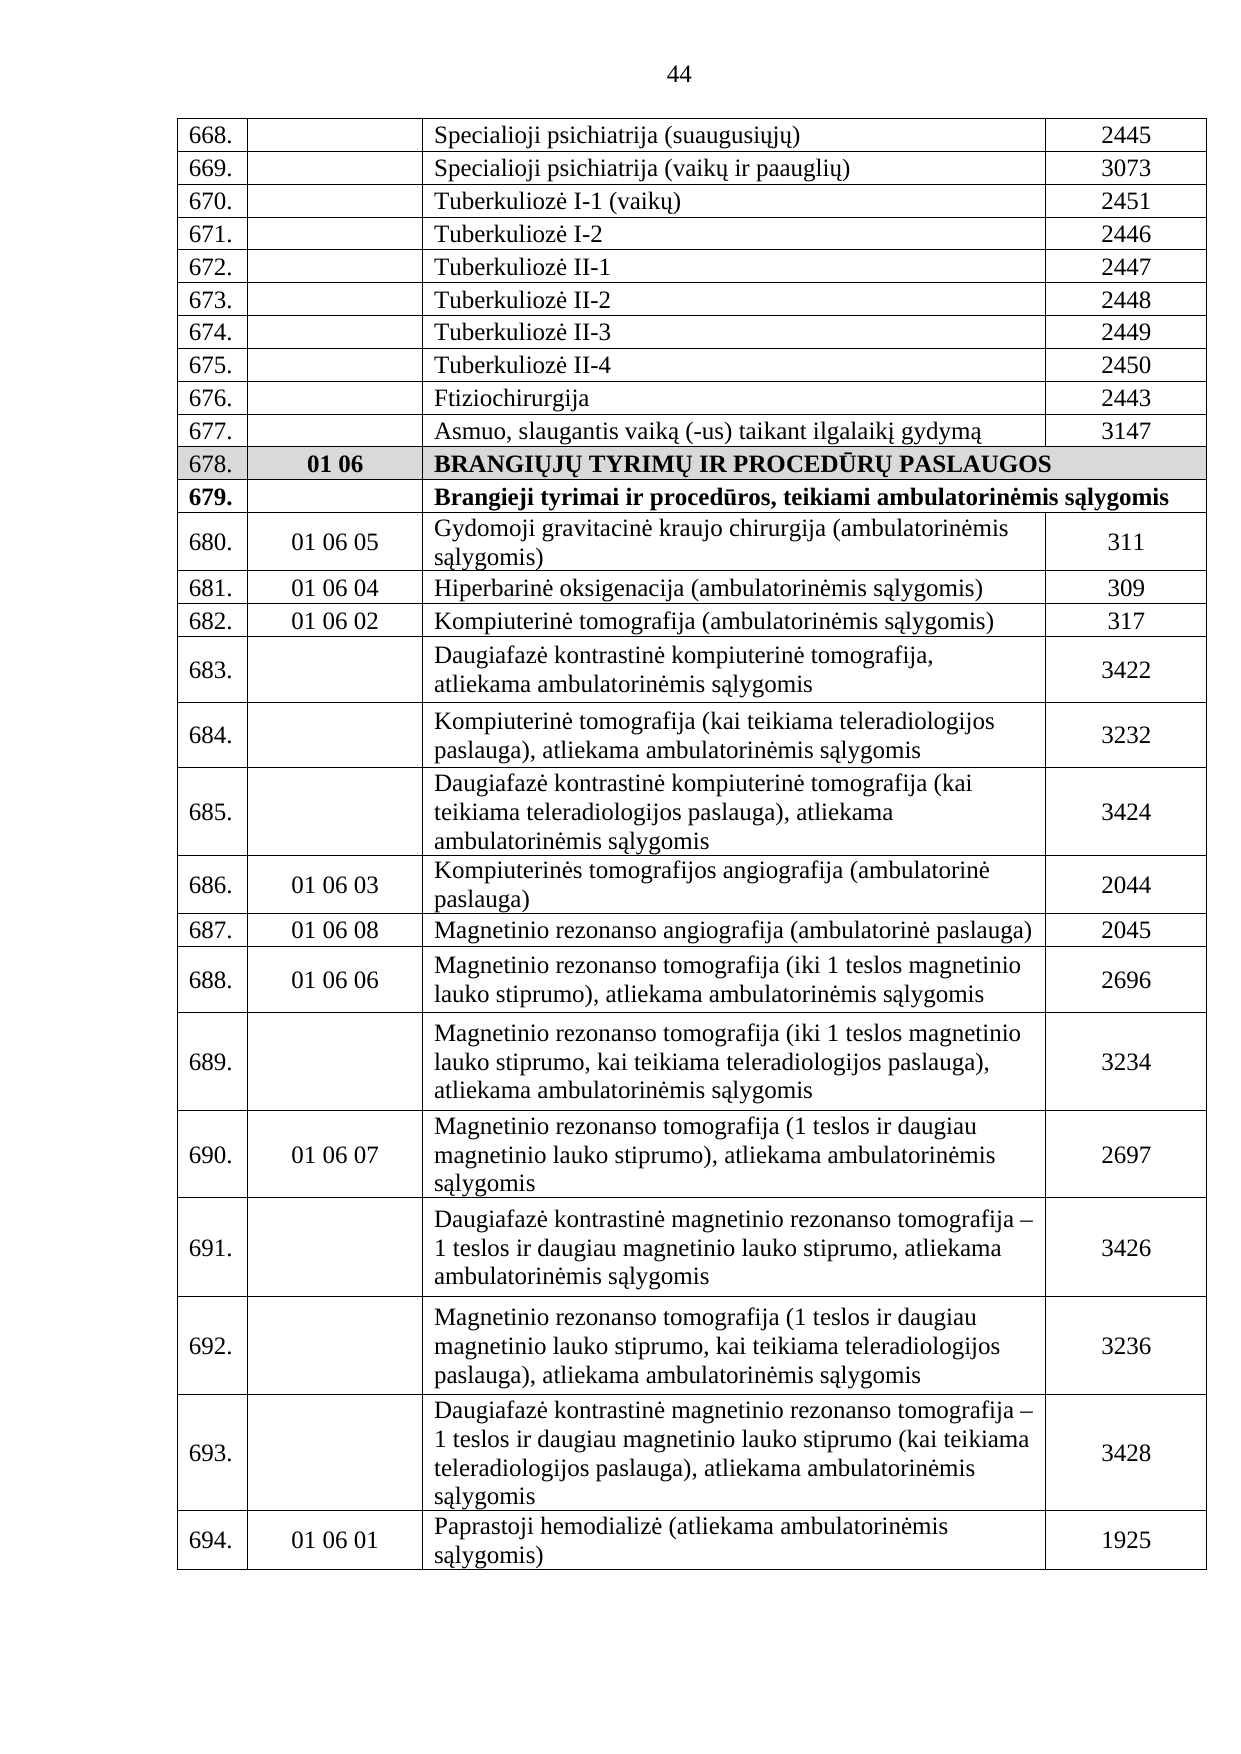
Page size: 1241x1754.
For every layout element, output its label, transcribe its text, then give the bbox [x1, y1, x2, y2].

table_cell 673. [178, 283, 247, 315]
table_cell [248, 480, 422, 512]
table_cell 01 06 07 [248, 1111, 422, 1197]
table_cell Daugiafazė kontrastinė kompiuterinė tomografija, atliekama ambulatorinėmis sąlygomis [423, 637, 1045, 702]
table_cell 2449 [1046, 316, 1206, 348]
table_cell 672. [178, 250, 247, 282]
table_cell 693. [178, 1395, 247, 1510]
table_cell 2448 [1046, 283, 1206, 315]
table_cell 2447 [1046, 250, 1206, 282]
table_cell 675. [178, 349, 247, 381]
table_cell 01 06 02 [248, 604, 422, 636]
table_cell 690. [178, 1111, 247, 1197]
table_cell Daugiafazė kontrastinė magnetinio rezonanso tomografija – 1 teslos ir daugiau magnetinio lauko stiprumo, atliekama ambulatorinėmis sąlygomis [423, 1198, 1045, 1296]
table_cell 694. [178, 1511, 247, 1569]
table_cell [248, 185, 422, 217]
table_cell 2450 [1046, 349, 1206, 381]
table_cell 668. [178, 119, 247, 151]
table_cell 2451 [1046, 185, 1206, 217]
table_cell 682. [178, 604, 247, 636]
table_cell 3426 [1046, 1198, 1206, 1296]
table_cell 01 06 05 [248, 513, 422, 570]
table_cell Tuberkuliozė II-3 [423, 316, 1045, 348]
table_cell 2443 [1046, 382, 1206, 413]
table_cell [248, 349, 422, 381]
table_cell Ftiziochirurgija [423, 382, 1045, 413]
table_cell Paprastoji hemodializė (atliekama ambulatorinėmis sąlygomis) [423, 1511, 1045, 1569]
table_cell Tuberkuliozė II-4 [423, 349, 1045, 381]
table_cell 680. [178, 513, 247, 570]
table_cell 01 06 04 [248, 571, 422, 603]
table_cell BRANGIŲJŲ TYRIMŲ IR PROCEDŪRŲ PASLAUGOS [423, 447, 1206, 479]
table_cell [248, 703, 422, 767]
table_cell [248, 768, 422, 854]
table_cell 3236 [1046, 1297, 1206, 1394]
table_cell Tuberkuliozė I-1 (vaikų) [423, 185, 1045, 217]
table_cell Kompiuterinė tomografija (kai teikiama teleradiologijos paslauga), atliekama ambulatorinėmis sąlygomis [423, 703, 1045, 767]
table_cell [248, 1395, 422, 1510]
table_cell 681. [178, 571, 247, 603]
table_cell [248, 1013, 422, 1110]
table_cell 2697 [1046, 1111, 1206, 1197]
table_cell [248, 415, 422, 446]
table_cell 684. [178, 703, 247, 767]
table_cell 2696 [1046, 947, 1206, 1012]
table_cell 674. [178, 316, 247, 348]
table_cell 691. [178, 1198, 247, 1296]
table_cell 678. [178, 447, 247, 479]
table_cell Tuberkuliozė II-1 [423, 250, 1045, 282]
table_cell 679. [178, 480, 247, 512]
table_cell 671. [178, 218, 247, 249]
table_cell 2044 [1046, 856, 1206, 913]
table_cell Magnetinio rezonanso tomografija (iki 1 teslos magnetinio lauko stiprumo), atliekama ambulatorinėmis sąlygomis [423, 947, 1045, 1012]
table_cell 317 [1046, 604, 1206, 636]
table_cell 01 06 08 [248, 914, 422, 946]
table_cell Kompiuterinės tomografijos angiografija (ambulatorinė paslauga) [423, 856, 1045, 913]
table_cell 686. [178, 856, 247, 913]
table_cell Asmuo, slaugantis vaiką (-us) taikant ilgalaikį gydymą [423, 415, 1045, 446]
table_cell Brangieji tyrimai ir procedūros, teikiami ambulatorinėmis sąlygomis [423, 480, 1206, 512]
table_cell [248, 283, 422, 315]
table_cell 2445 [1046, 119, 1206, 151]
table_cell Specialioji psichiatrija (vaikų ir paauglių) [423, 152, 1045, 184]
table_cell 2045 [1046, 914, 1206, 946]
table_cell Tuberkuliozė II-2 [423, 283, 1045, 315]
table_cell 01 06 06 [248, 947, 422, 1012]
table_cell Hiperbarinė oksigenacija (ambulatorinėmis sąlygomis) [423, 571, 1045, 603]
table_cell 688. [178, 947, 247, 1012]
table_cell [248, 152, 422, 184]
table_cell [248, 1297, 422, 1394]
table_cell 3147 [1046, 415, 1206, 446]
table_cell Kompiuterinė tomografija (ambulatorinėmis sąlygomis) [423, 604, 1045, 636]
table_cell [248, 119, 422, 151]
table_cell 2446 [1046, 218, 1206, 249]
table_cell [248, 218, 422, 249]
table_cell 687. [178, 914, 247, 946]
table_cell 1925 [1046, 1511, 1206, 1569]
table_cell Magnetinio rezonanso tomografija (1 teslos ir daugiau magnetinio lauko stiprumo), atliekama ambulatorinėmis sąlygomis [423, 1111, 1045, 1197]
table_cell 3424 [1046, 768, 1206, 854]
table_cell 01 06 01 [248, 1511, 422, 1569]
table_cell Gydomoji gravitacinė kraujo chirurgija (ambulatorinėmis sąlygomis) [423, 513, 1045, 570]
table_cell 311 [1046, 513, 1206, 570]
table_cell Magnetinio rezonanso tomografija (1 teslos ir daugiau magnetinio lauko stiprumo, kai teikiama teleradiologijos paslauga), atliekama ambulatorinėmis sąlygomis [423, 1297, 1045, 1394]
table_cell 01 06 [248, 447, 422, 479]
table_cell 669. [178, 152, 247, 184]
table_cell Daugiafazė kontrastinė magnetinio rezonanso tomografija – 1 teslos ir daugiau magnetinio lauko stiprumo (kai teikiama teleradiologijos paslauga), atliekama ambulatorinėmis sąlygomis [423, 1395, 1045, 1510]
table_cell 689. [178, 1013, 247, 1110]
table_cell 3428 [1046, 1395, 1206, 1510]
table_cell Specialioji psichiatrija (suaugusiųjų) [423, 119, 1045, 151]
table_cell [248, 1198, 422, 1296]
table_cell 3232 [1046, 703, 1206, 767]
table_cell 676. [178, 382, 247, 413]
table_cell [248, 382, 422, 413]
table_cell Magnetinio rezonanso tomografija (iki 1 teslos magnetinio lauko stiprumo, kai teikiama teleradiologijos paslauga), atliekama ambulatorinėmis sąlygomis [423, 1013, 1045, 1110]
table_cell 309 [1046, 571, 1206, 603]
table_cell [248, 637, 422, 702]
table_cell 01 06 03 [248, 856, 422, 913]
table_cell [248, 250, 422, 282]
table_cell Tuberkuliozė I-2 [423, 218, 1045, 249]
table_cell 3073 [1046, 152, 1206, 184]
table_cell 685. [178, 768, 247, 854]
table_cell 692. [178, 1297, 247, 1394]
table_cell 683. [178, 637, 247, 702]
table_cell Daugiafazė kontrastinė kompiuterinė tomografija (kai teikiama teleradiologijos paslauga), atliekama ambulatorinėmis sąlygomis [423, 768, 1045, 854]
table_cell Magnetinio rezonanso angiografija (ambulatorinė paslauga) [423, 914, 1045, 946]
table_cell 3234 [1046, 1013, 1206, 1110]
table_cell 670. [178, 185, 247, 217]
table_cell 3422 [1046, 637, 1206, 702]
table_cell [248, 316, 422, 348]
table_cell 677. [178, 415, 247, 446]
